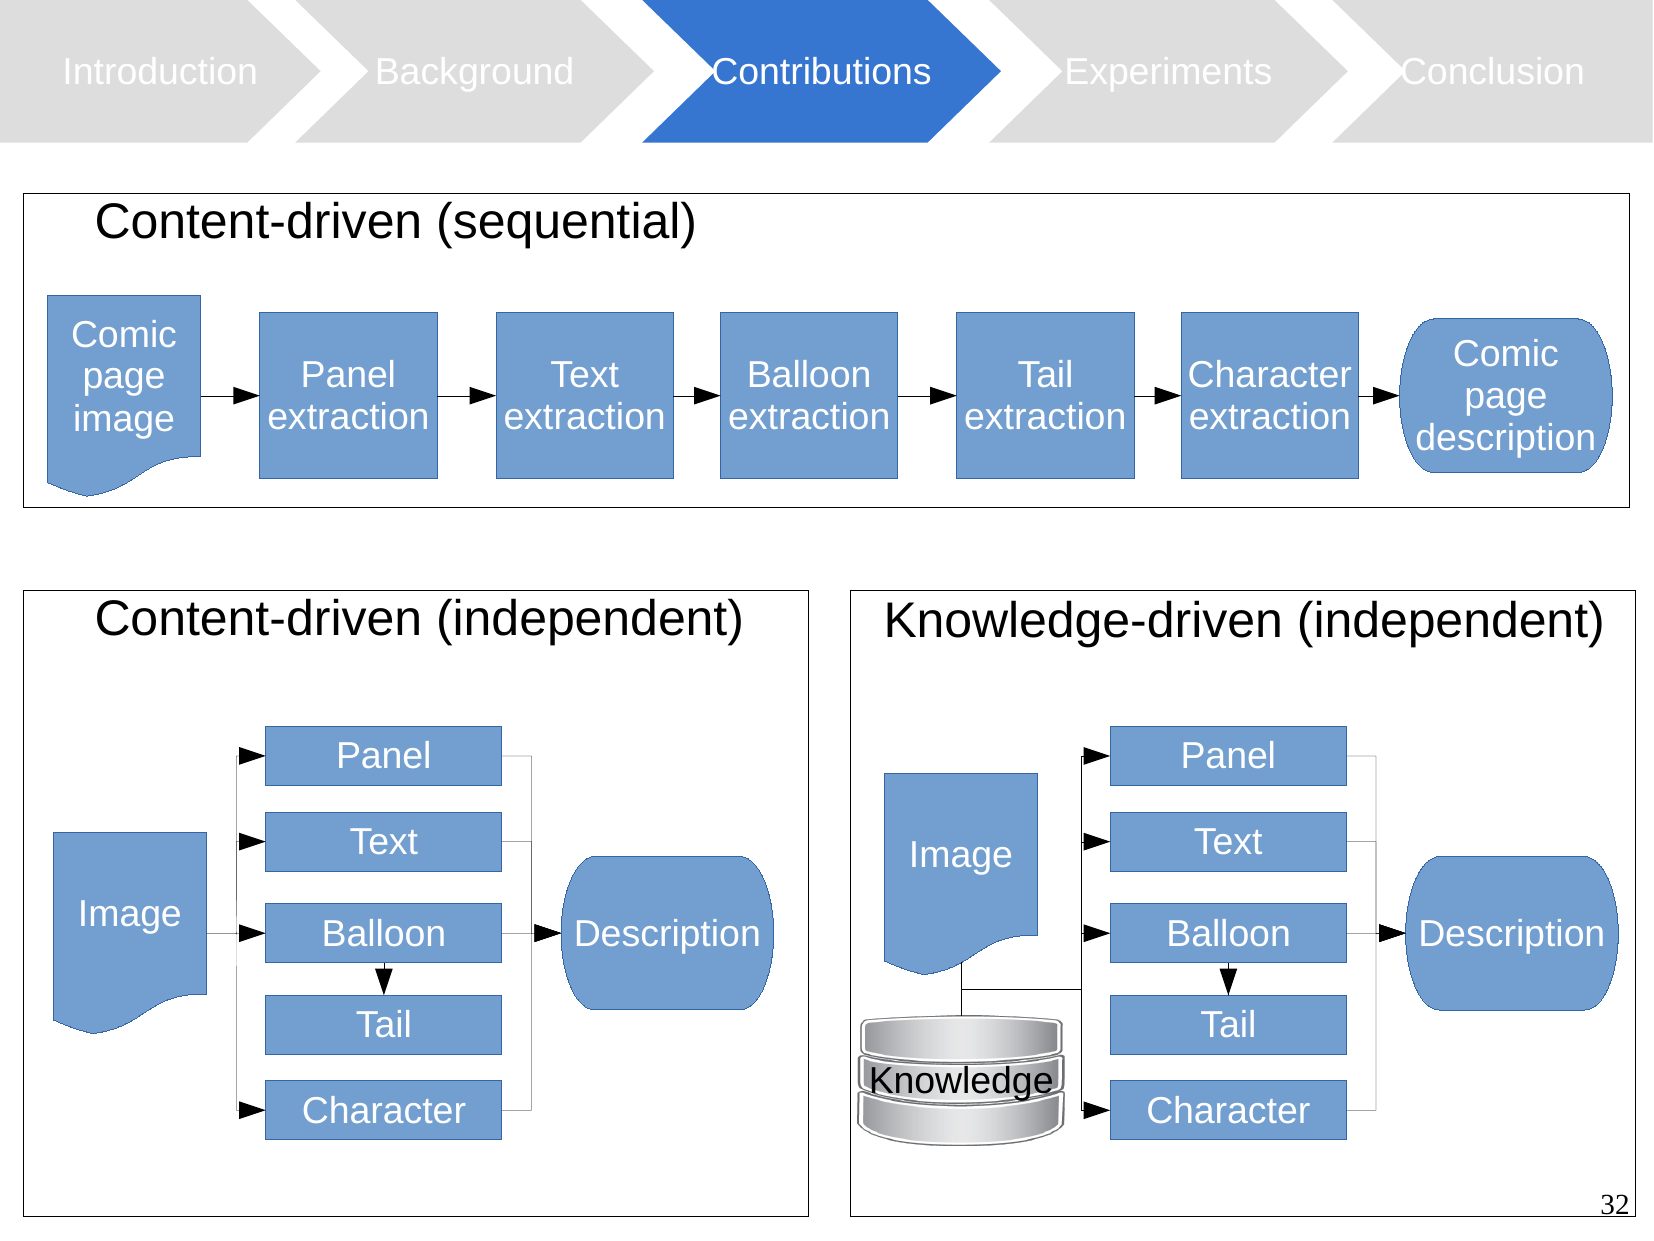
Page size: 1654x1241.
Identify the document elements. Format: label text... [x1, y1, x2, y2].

text_box Image [53, 832, 207, 1034]
text_box Character extraction [1181, 312, 1359, 479]
text_box Text [265, 812, 502, 872]
text_box Tail [265, 995, 502, 1055]
list [850, 590, 1636, 1217]
text_box Text extraction [496, 312, 674, 479]
text_box Introduction [0, 0, 321, 143]
text_box Background [295, 0, 654, 143]
text_box Comic page image [47, 295, 201, 497]
text_box Tail extraction [956, 312, 1135, 479]
text_box Panel [265, 726, 502, 786]
text_box Balloon [265, 903, 502, 963]
text_box Conclusion [1332, 0, 1653, 143]
text_box Comic page description [1399, 318, 1613, 473]
text_box Description [561, 856, 774, 1010]
text_box Panel extraction [259, 312, 438, 479]
text_box Experiments [989, 0, 1348, 143]
text_box Contributions [642, 0, 1001, 143]
list Content-driven (independent) [23, 590, 809, 1217]
list Content-driven (sequential) [23, 193, 1630, 508]
text_box Knowledge-driven (independent) [789, 584, 1654, 656]
text_box Balloon extraction [720, 312, 898, 479]
text_box Character [265, 1080, 502, 1140]
